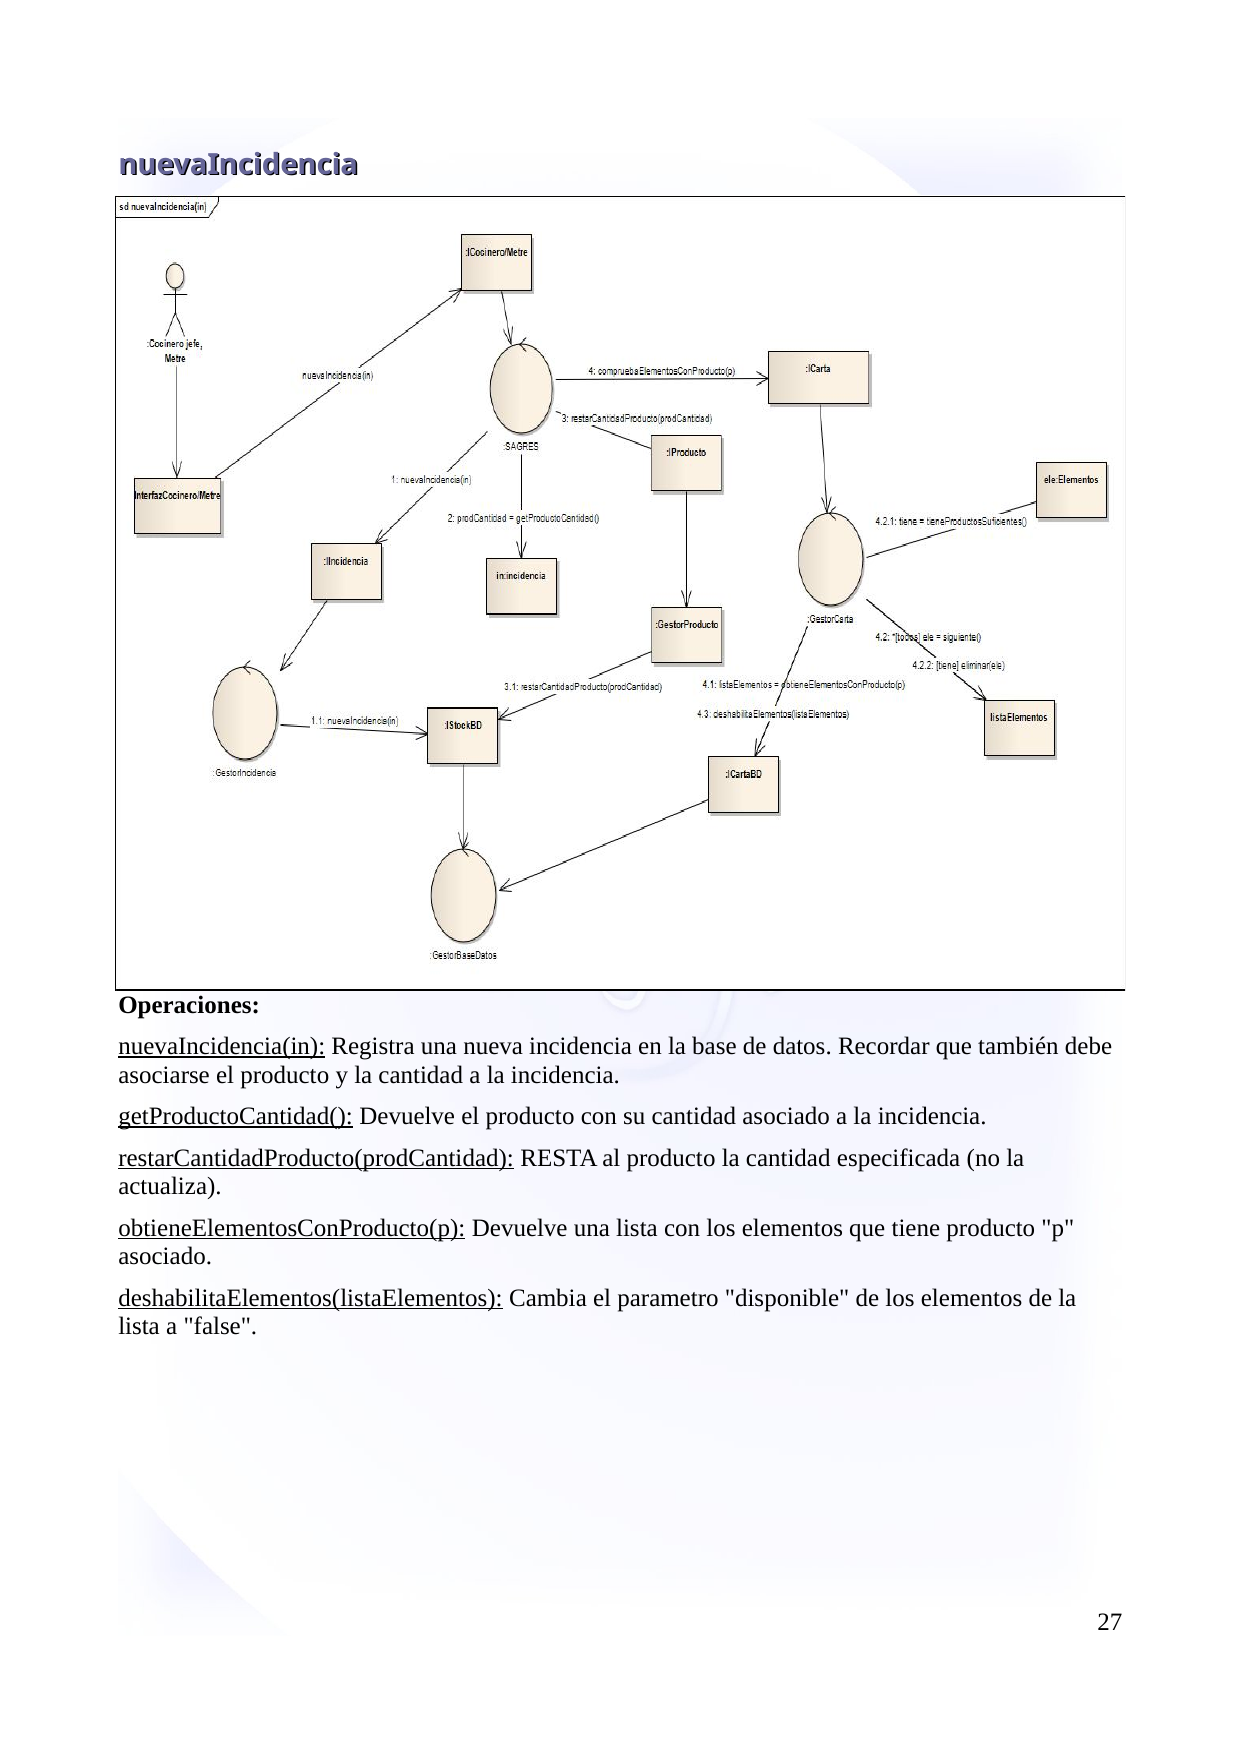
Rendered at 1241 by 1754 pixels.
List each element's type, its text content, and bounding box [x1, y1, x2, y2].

text deshabilitaElementos(listaElementos): Cambia el parametro "disponible" de los elementos de la lista a "false". [118, 1283, 1122, 1340]
text obtieneElementosConProducto(p): Devuelve una lista con los elementos que tiene producto "p" asociado. [118, 1213, 1122, 1270]
picture [118, 1270, 1122, 1283]
text restarCantidadProducto(prodCantidad): RESTA al producto la cantidad especificada (no la actualiza). [118, 1143, 1122, 1200]
picture [114, 183, 1126, 991]
picture [118, 118, 1122, 143]
text Operaciones: [118, 991, 1122, 1019]
picture [118, 1200, 1122, 1213]
picture [118, 1019, 1122, 1031]
text getProductoCantidad(): Devuelve el producto con su cantidad asociado a la incidencia. [118, 1101, 1122, 1130]
picture [118, 1130, 1122, 1143]
text nuevaIncidencia(in): Registra una nueva incidencia en la base de datos. Recordar que también debe asociarse el producto y la cantidad a la incidencia. [118, 1031, 1122, 1089]
subtitle nuevaIncidencia [118, 143, 1122, 183]
picture [118, 1089, 1122, 1101]
picture [118, 1340, 1122, 1636]
